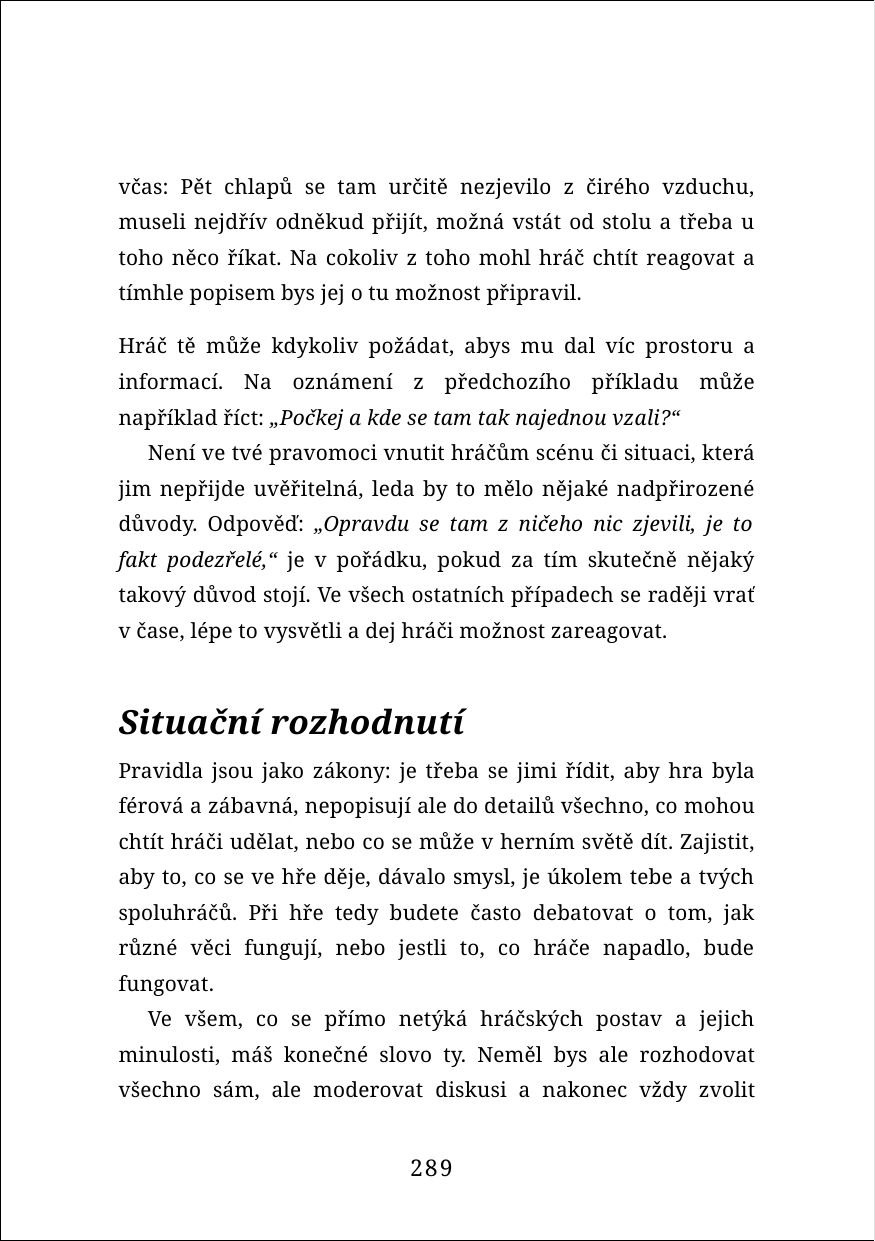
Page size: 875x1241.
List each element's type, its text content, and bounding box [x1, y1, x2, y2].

text Pravidla jsou jako zákony: je třeba se jimi řídit, aby hra byla férová a zábavná, nepopisují ale do detailů všechno, co mohou chtít hráči udělat, nebo co se může v herním světě dít. Zajistit, aby to, co se ve hře děje, dávalo smysl, je úkolem tebe a tvých spoluhráčů. Při hře tedy budete často debatovat o tom, jak různé věci fungují, nebo jestli to, co hráče napadlo, bude fungovat. Ve všem, co se přímo netýká hráčských postav a jejich minulosti, máš konečné slovo ty. Neměl bys ale rozhodovat všechno sám, ale moderovat diskusi a nakonec vždy zvolit [118, 756, 756, 1104]
subtitle Situační rozhodnutí [118, 698, 756, 744]
text Hráč tě může kdykoliv požádat, abys mu dal víc prostoru a informací. Na oznámení z předchozího příkladu může například říct: „Počkej a kde se tam tak najednou vzali?“ Není ve tvé pravomoci vnutit hráčům scénu či situaci, která jim nepřijde uvěřitelná, leda by to mělo nějaké nadpřirozené důvody. Odpověď: „Opravdu se tam z ničeho nic zjevili, je to fakt podezřelé,“ je v pořádku, pokud za tím skutečně nějaký takový důvod stojí. Ve všech ostatních případech se raději vrať v čase, lépe to vysvětli a dej hráči možnost zareagovat. [118, 332, 756, 644]
text včas: Pět chlapů se tam určitě nezjevilo z čirého vzduchu, museli nejdřív odněkud přijít, možná vstát od stolu a třeba u toho něco říkat. Na cokoliv z toho mohl hráč chtít reagovat a tímhle popisem bys jej o tu možnost připravil. [118, 172, 756, 307]
